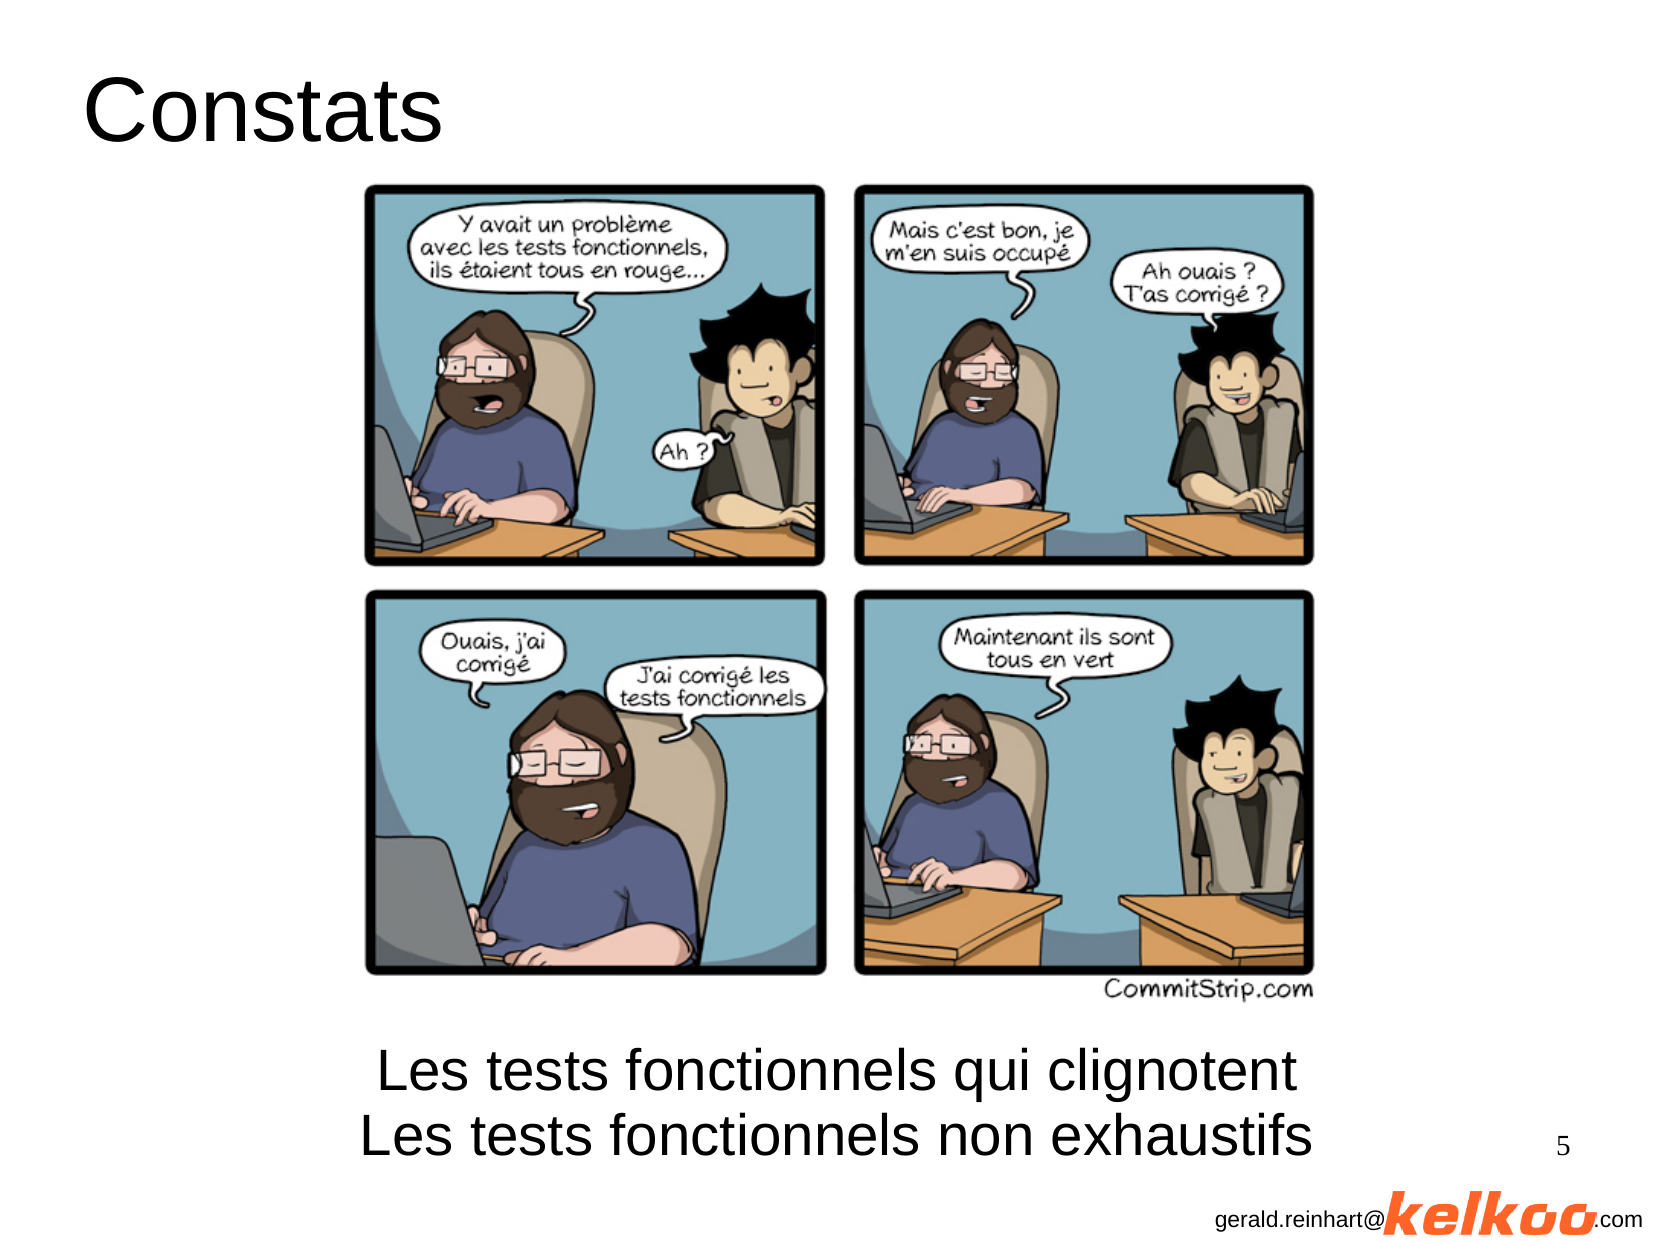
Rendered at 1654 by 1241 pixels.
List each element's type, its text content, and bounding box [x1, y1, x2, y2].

text_box Les tests fonctionnels qui clignotent Les tests fonctionnels non exhaustifs [345, 1030, 1331, 1176]
picture [345, 213, 1336, 1021]
text_box gerald.reinhart@ .com [1193, 1199, 1654, 1241]
picture [1383, 1191, 1597, 1199]
title Constats [82, 5, 1571, 213]
